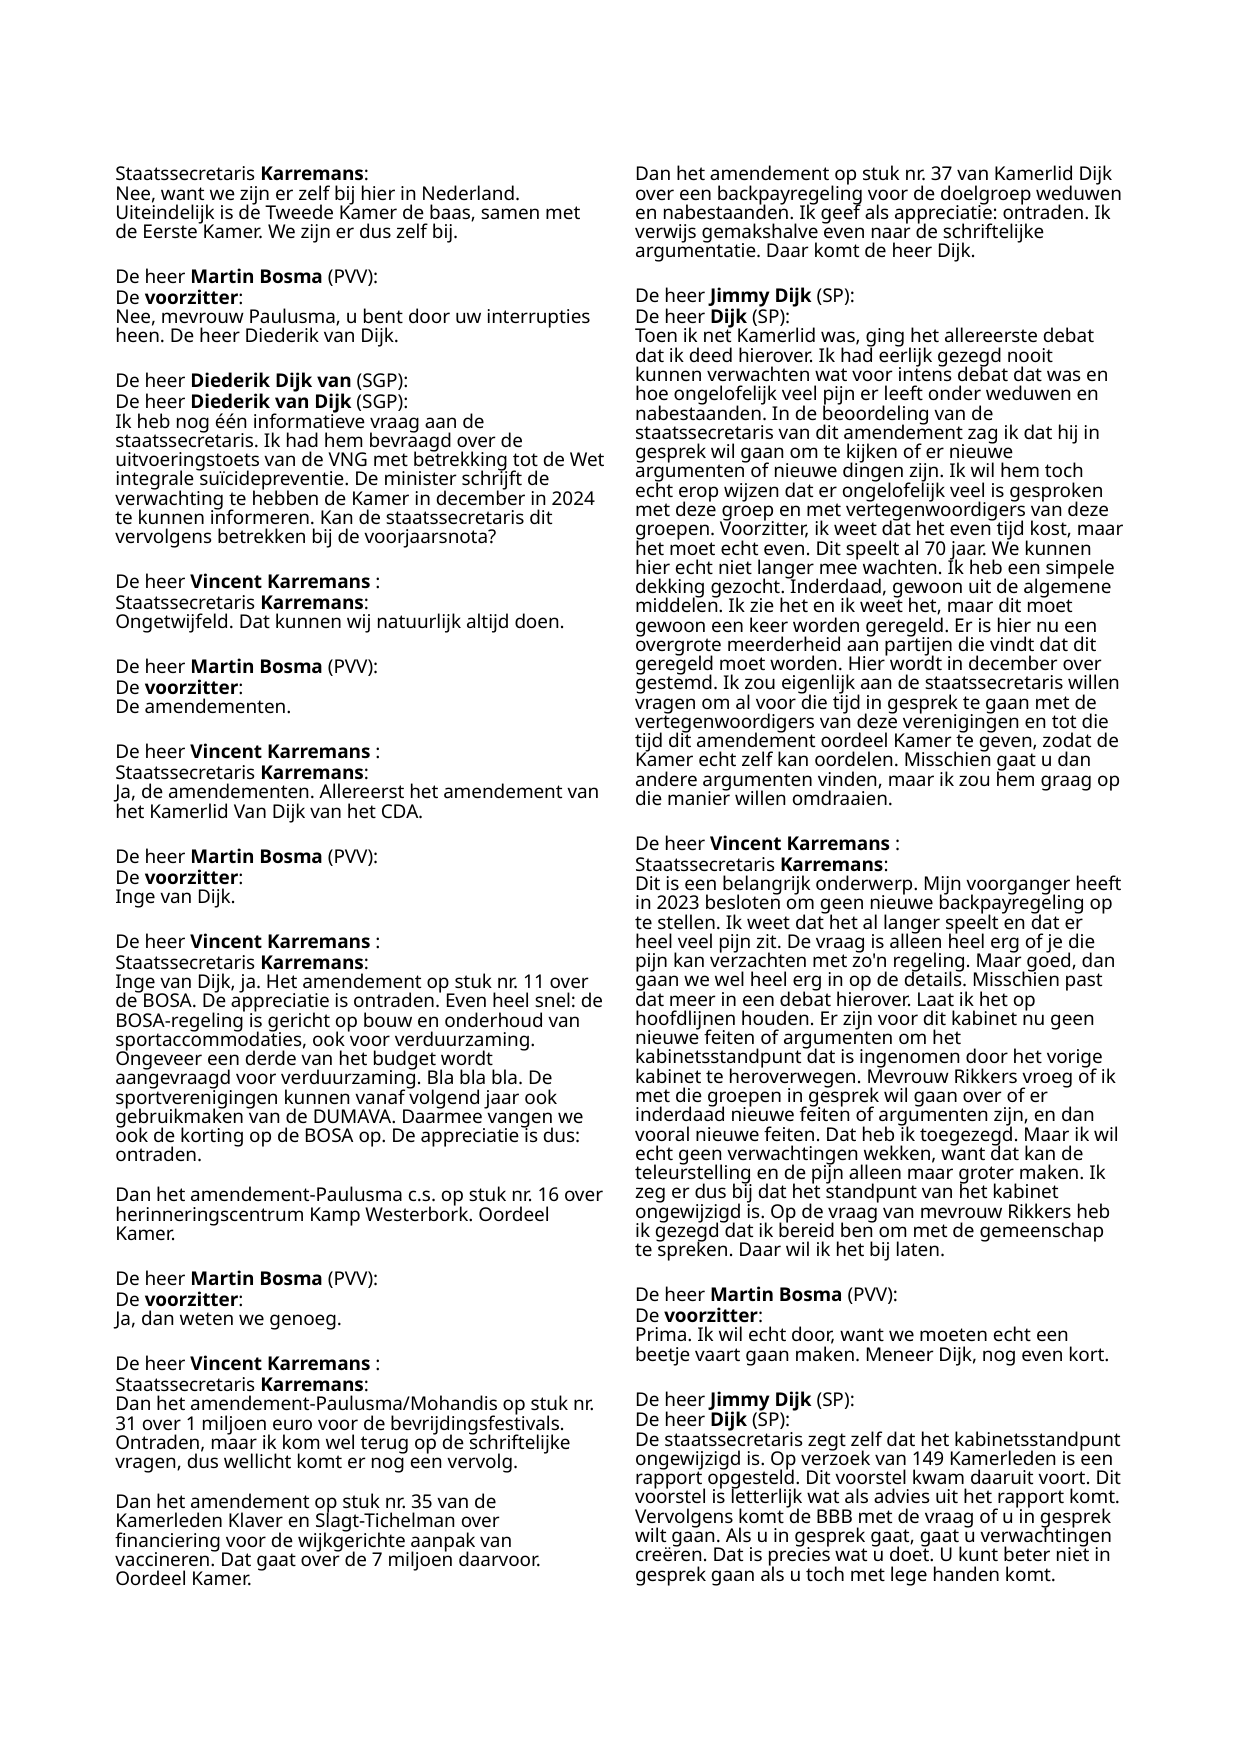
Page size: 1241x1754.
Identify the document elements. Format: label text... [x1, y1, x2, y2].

text De heer Vincent Karremans : [115, 738, 605, 764]
text Staatssecretaris Karremans: [115, 165, 605, 184]
text De heer Vincent Karremans : [115, 1350, 605, 1376]
text De voorzitter: [115, 869, 605, 888]
text Ongetwijfeld. Dat kunnen wij natuurlijk altijd doen. [115, 613, 605, 633]
text De heer Martin Bosma (PVV): [115, 843, 605, 869]
text Dit is een belangrijk onderwerp. Mijn voorganger heeft in 2023 besloten om geen nieuwe backpayregeling op te stellen. Ik weet dat het al langer speelt en dat er heel veel pijn zit. De vraag is alleen heel erg of je die pijn kan verzachten met zo'n regeling. Maar goed, dan gaan we wel heel erg in op de details. Misschien past dat meer in een debat hierover. Laat ik het op hoofdlijnen houden. Er zijn voor dit kabinet nu geen nieuwe feiten of argumenten om het kabinetsstandpunt dat is ingenomen door het vorige kabinet te heroverwegen. Mevrouw Rikkers vroeg of ik met die groepen in gesprek wil gaan over of er inderdaad nieuwe feiten of argumenten zijn, en dan vooral nieuwe feiten. Dat heb ik toegezegd. Maar ik wil echt geen verwachtingen wekken, want dat kan de teleurstelling en de pijn alleen maar groter maken. Ik zeg er dus bij dat het standpunt van het kabinet ongewijzigd is. Op de vraag van mevrouw Rikkers heb ik gezegd dat ik bereid ben om met de gemeenschap te spreken. Daar wil ik het bij laten. [635, 875, 1125, 1261]
text Nee, want we zijn er zelf bij hier in Nederland. Uiteindelijk is de Tweede Kamer de baas, samen met de Eerste Kamer. We zijn er dus zelf bij. [115, 184, 605, 242]
text De heer Martin Bosma (PVV): [635, 1281, 1125, 1307]
text Dan het amendement op stuk nr. 37 van Kamerlid Dijk over een backpayregeling voor de doelgroep weduwen en nabestaanden. Ik geef als appreciatie: ontraden. Ik verwijs gemakshalve even naar de schriftelijke argumentatie. Daar komt de heer Dijk. [635, 165, 1125, 262]
text De voorzitter: [635, 1307, 1125, 1326]
text Staatssecretaris Karremans: [115, 594, 605, 613]
text De heer Martin Bosma (PVV): [115, 263, 605, 289]
text Staatssecretaris Karremans: [115, 764, 605, 783]
text Ja, de amendementen. Allereerst het amendement van het Kamerlid Van Dijk van het CDA. [115, 783, 605, 822]
text Dan het amendement op stuk nr. 35 van de Kamerleden Klaver en Slagt-Tichelman over financiering voor de wijkgerichte aanpak van vaccineren. Dat gaat over de 7 miljoen daarvoor. Oordeel Kamer. [115, 1493, 605, 1589]
text De heer Vincent Karremans : [115, 568, 605, 594]
text De voorzitter: [115, 289, 605, 308]
text De heer Jimmy Dijk (SP): [635, 1386, 1125, 1411]
text Staatssecretaris Karremans: [115, 1376, 605, 1395]
text De heer Diederik van Dijk (SGP): [115, 393, 605, 413]
text De heer Dijk (SP): [635, 1411, 1125, 1431]
text De heer Martin Bosma (PVV): [115, 653, 605, 679]
text Toen ik net Kamerlid was, ging het allereerste debat dat ik deed hierover. Ik had eerlijk gezegd nooit kunnen verwachten wat voor intens debat dat was en hoe ongelofelijk veel pijn er leeft onder weduwen en nabestaanden. In de beoordeling van de staatssecretaris van dit amendement zag ik dat hij in gesprek wil gaan om te kijken of er nieuwe argumenten of nieuwe dingen zijn. Ik wil hem toch echt erop wijzen dat er ongelofelijk veel is gesproken met deze groep en met vertegenwoordigers van deze groepen. Voorzitter, ik weet dat het even tijd kost, maar het moet echt even. Dit speelt al 70 jaar. We kunnen hier echt niet langer mee wachten. Ik heb een simpele dekking gezocht. Inderdaad, gewoon uit de algemene middelen. Ik zie het en ik weet het, maar dit moet gewoon een keer worden geregeld. Er is hier nu een overgrote meerderheid aan partijen die vindt dat dit geregeld moet worden. Hier wordt in december over gestemd. Ik zou eigenlijk aan de staatssecretaris willen vragen om al voor die tijd in gesprek te gaan met de vertegenwoordigers van deze verenigingen en tot die tijd dit amendement oordeel Kamer te geven, zodat de Kamer echt zelf kan oordelen. Misschien gaat u dan andere argumenten vinden, maar ik zou hem graag op die manier willen omdraaien. [635, 327, 1125, 809]
text De amendementen. [115, 698, 605, 718]
text De heer Jimmy Dijk (SP): [635, 282, 1125, 308]
text De heer Vincent Karremans : [115, 928, 605, 954]
text De voorzitter: [115, 1291, 605, 1310]
text De voorzitter: [115, 679, 605, 698]
text Ja, dan weten we genoeg. [115, 1310, 605, 1329]
text Dan het amendement-Paulusma c.s. op stuk nr. 16 over herinneringscentrum Kamp Westerbork. Oordeel Kamer. [115, 1186, 605, 1244]
text De heer Diederik Dijk van (SGP): [115, 368, 605, 393]
text Staatssecretaris Karremans: [115, 954, 605, 973]
text Inge van Dijk, ja. Het amendement op stuk nr. 11 over de BOSA. De appreciatie is ontraden. Even heel snel: de BOSA-regeling is gericht op bouw en onderhoud van sportaccommodaties, ook voor verduurzaming. Ongeveer een derde van het budget wordt aangevraagd voor verduurzaming. Bla bla bla. De sportverenigingen kunnen vanaf volgend jaar ook gebruikmaken van de DUMAVA. Daarmee vangen we ook de korting op de BOSA op. De appreciatie is dus: ontraden. [115, 973, 605, 1166]
text Ik heb nog één informatieve vraag aan de staatssecretaris. Ik had hem bevraagd over de uitvoeringstoets van de VNG met betrekking tot de Wet integrale suïcidepreventie. De minister schrijft de verwachting te hebben de Kamer in december in 2024 te kunnen informeren. Kan de staatssecretaris dit vervolgens betrekken bij de voorjaarsnota? [115, 413, 605, 547]
text De heer Dijk (SP): [635, 308, 1125, 327]
text De heer Martin Bosma (PVV): [115, 1265, 605, 1291]
text Inge van Dijk. [115, 888, 605, 907]
text Nee, mevrouw Paulusma, u bent door uw interrupties heen. De heer Diederik van Dijk. [115, 308, 605, 347]
text Dan het amendement-Paulusma/Mohandis op stuk nr. 31 over 1 miljoen euro voor de bevrijdingsfestivals. Ontraden, maar ik kom wel terug op de schriftelijke vragen, dus wellicht komt er nog een vervolg. [115, 1395, 605, 1472]
text Staatssecretaris Karremans: [635, 856, 1125, 875]
text Prima. Ik wil echt door, want we moeten echt een beetje vaart gaan maken. Meneer Dijk, nog even kort. [635, 1326, 1125, 1365]
text De staatssecretaris zegt zelf dat het kabinetsstandpunt ongewijzigd is. Op verzoek van 149 Kamerleden is een rapport opgesteld. Dit voorstel kwam daaruit voort. Dit voorstel is letterlijk wat als advies uit het rapport komt. Vervolgens komt de BBB met de vraag of u in gesprek wilt gaan. Als u in gesprek gaat, gaat u verwachtingen creëren. Dat is precies wat u doet. U kunt beter niet in gesprek gaan als u toch met lege handen komt. [635, 1431, 1125, 1585]
text De heer Vincent Karremans : [635, 830, 1125, 856]
